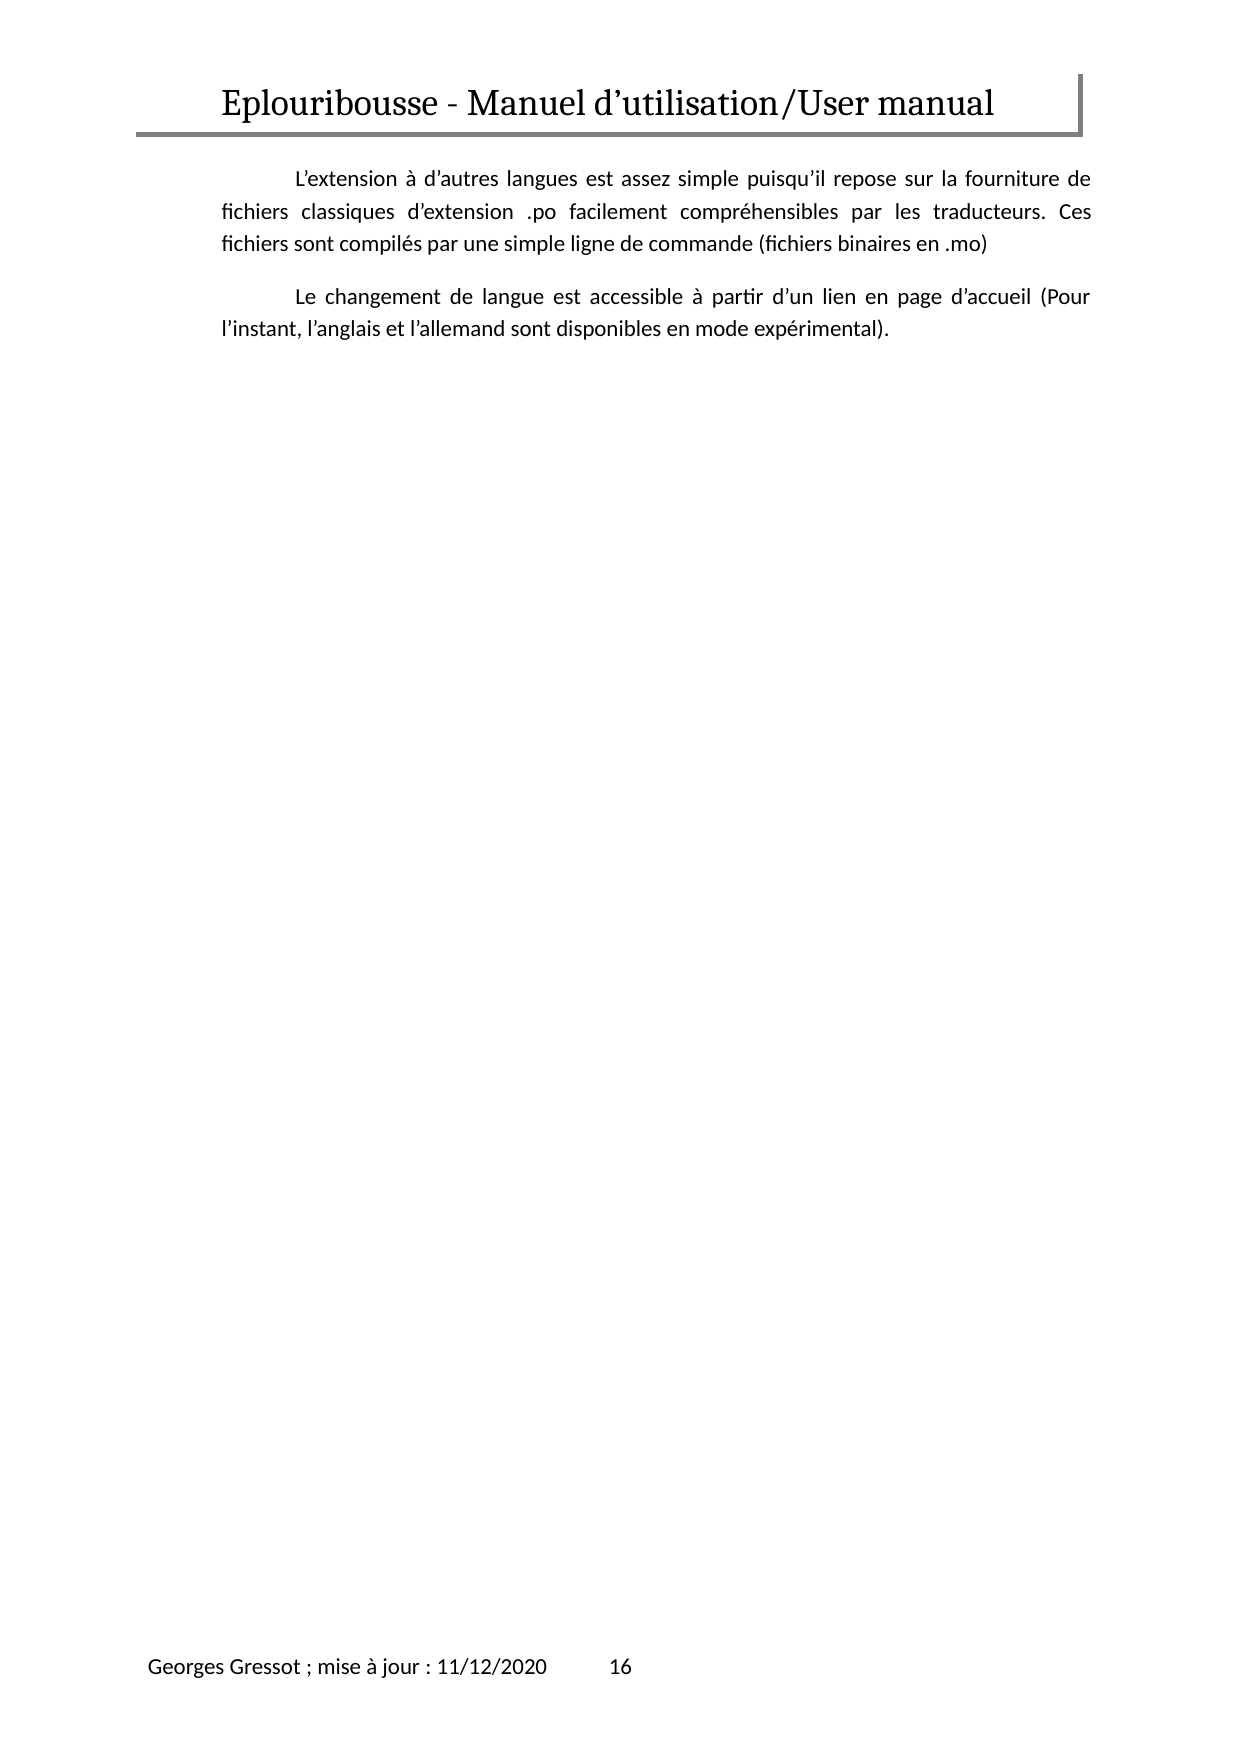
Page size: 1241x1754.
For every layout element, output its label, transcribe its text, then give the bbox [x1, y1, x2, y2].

text Le changement de langue est accessible à partir d’un lien en page d’accueil (Pour l’instant, l’anglais et l’allemand sont disponibles en mode expérimental). [221, 282, 1093, 342]
text L’extension à d’autres langues est assez simple puisqu’il repose sur la fourniture de fichiers classiques d’extension .po facilement compréhensibles par les traducteurs. Ces fichiers sont compilés par une simple ligne de commande (fichiers binaires en .mo) [221, 164, 1093, 257]
